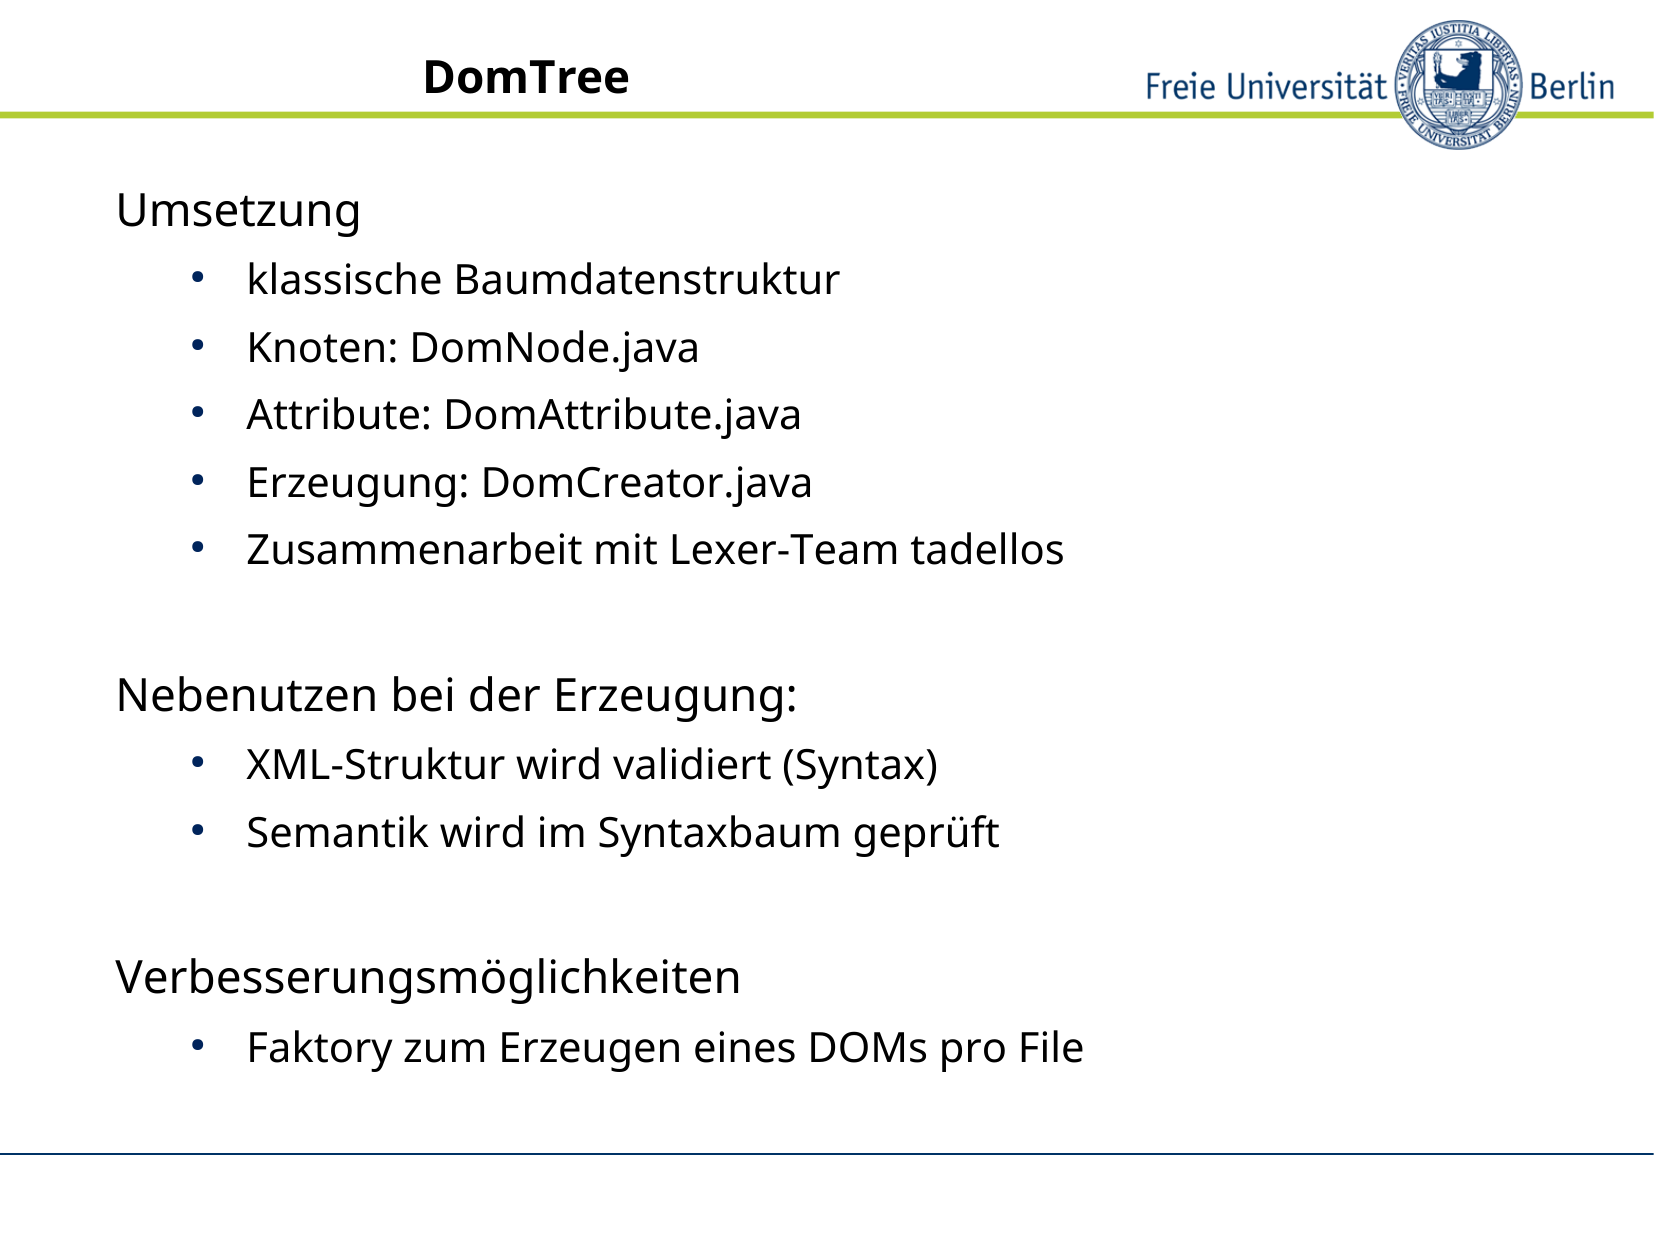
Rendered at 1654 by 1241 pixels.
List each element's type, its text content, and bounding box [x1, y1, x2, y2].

picture [1139, 145, 1620, 151]
title DomTree [422, 7, 1654, 145]
list Umsetzung klassische Baumdatenstruktur Knoten: DomNode.java Attribute: DomAttribute.java Erzeugung: DomCreator.java Zusammenarbeit mit Lexer-Team tadellos Nebenutzen bei der Erzeugung: XML-Struktur wird validiert (Syntax) Semantik wird im Syntaxbaum geprüft Verbesserungsmöglichkeiten Faktory zum Erzeugen eines DOMs pro File [115, 177, 1418, 1048]
